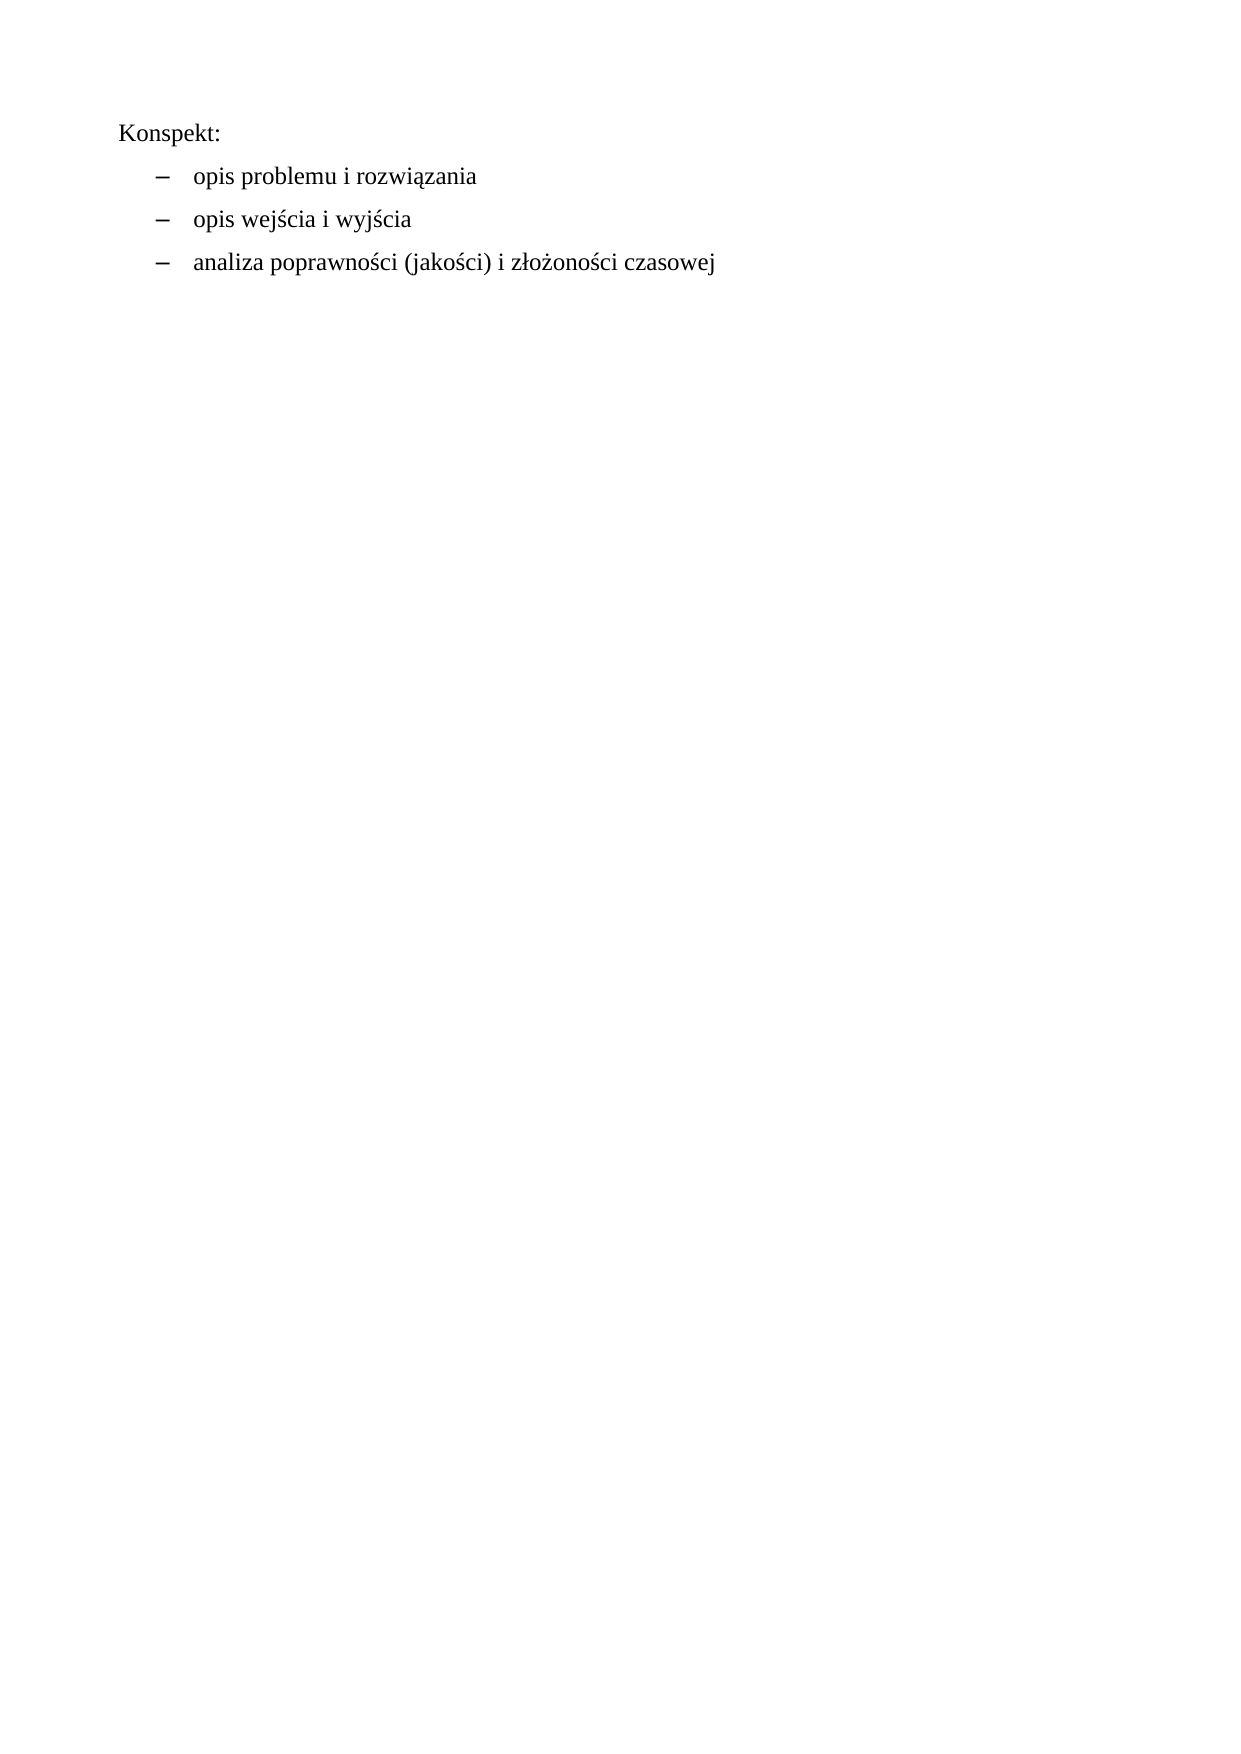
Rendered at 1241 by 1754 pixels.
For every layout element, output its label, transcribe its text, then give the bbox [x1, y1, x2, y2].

list opis problemu i rozwiązania [156, 161, 1122, 190]
list opis wejścia i wyjścia [156, 204, 1122, 233]
text Konspekt: [118, 118, 1122, 147]
list analiza poprawności (jakości) i złożoności czasowej [156, 247, 1122, 276]
